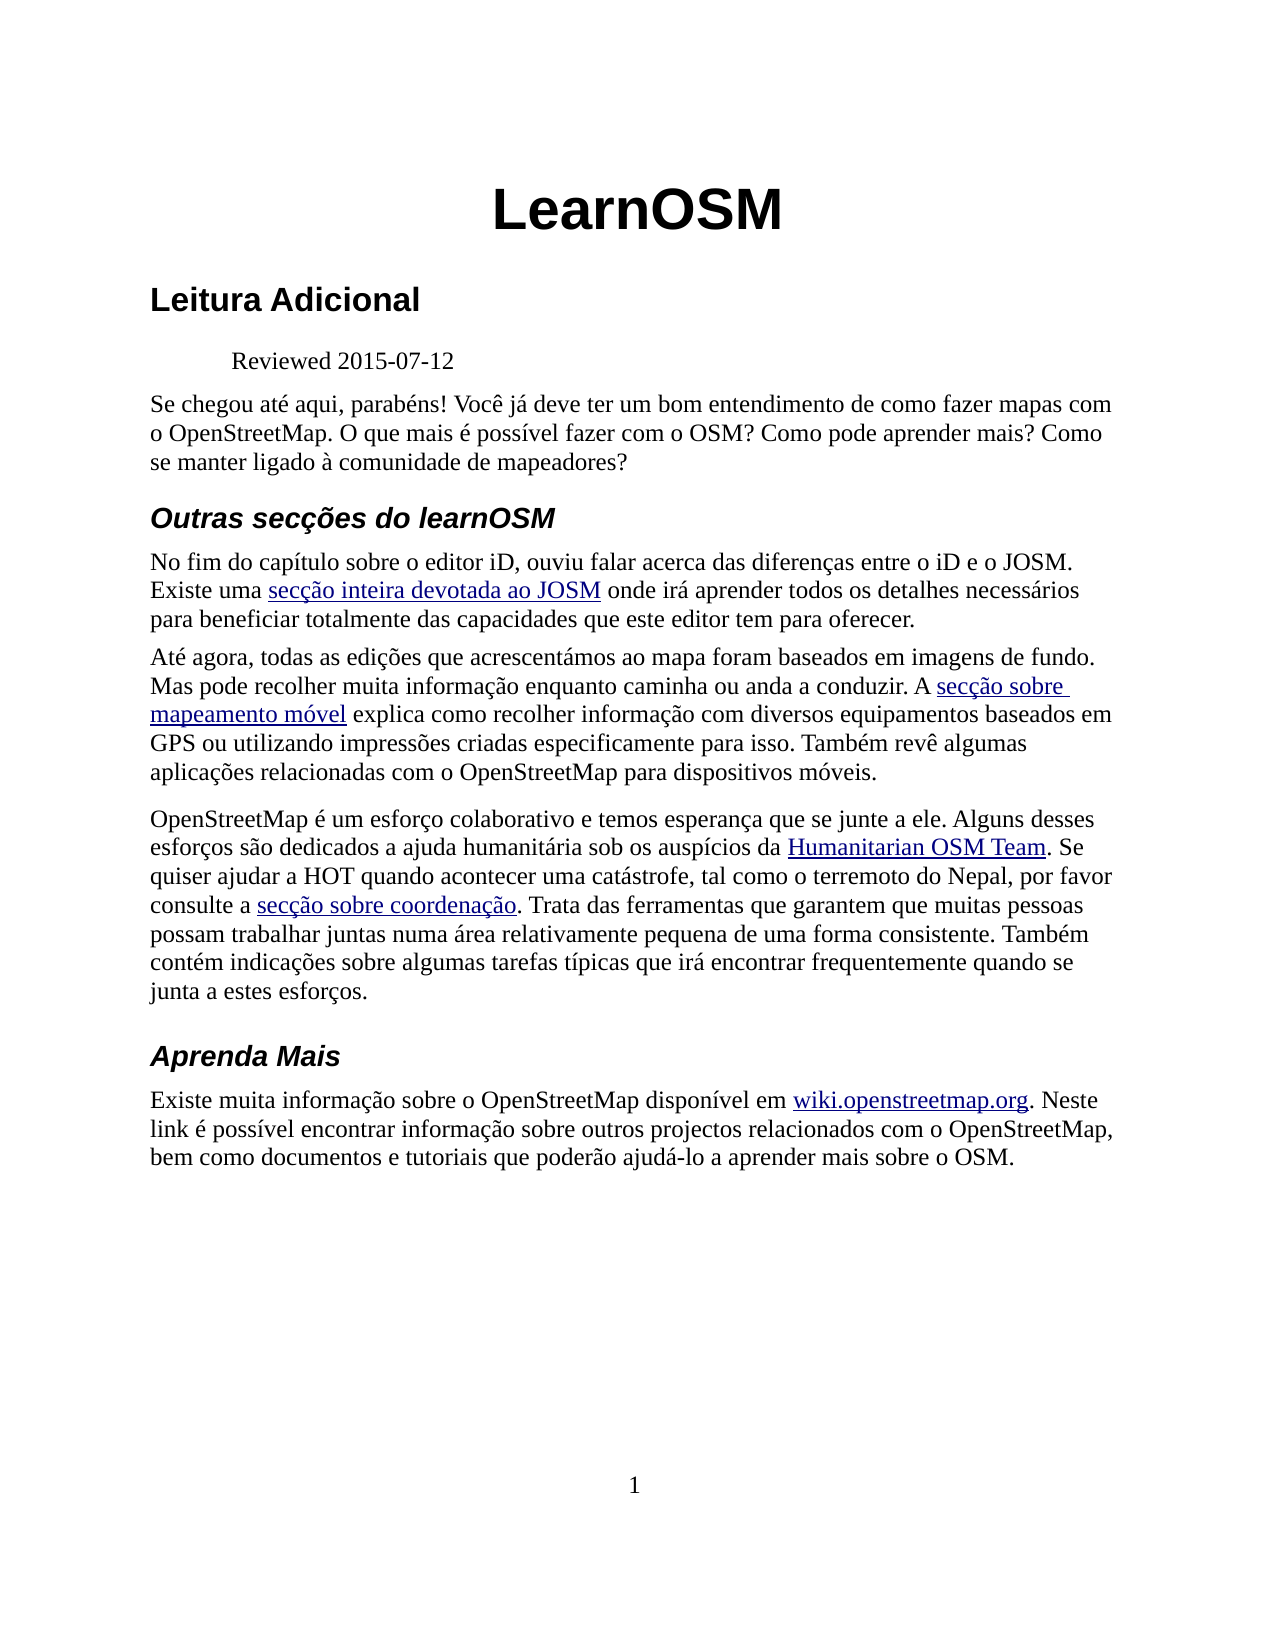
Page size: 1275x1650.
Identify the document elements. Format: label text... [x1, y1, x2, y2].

subtitle Leitura Adicional [150, 279, 1125, 318]
title LearnOSM [150, 175, 1125, 242]
text Reviewed 2015-07-12 [225, 346, 1125, 374]
text Até agora, todas as edições que acrescentámos ao mapa foram baseados em imagens de fundo. Mas pode recolher muita informação enquanto caminha ou anda a conduzir. A secção sobre mapeamento móvel explica como recolher informação com diversos equipamentos baseados em GPS ou utilizando impressões criadas especificamente para isso. Também revê algumas aplicações relacionadas com o OpenStreetMap para dispositivos móveis. [150, 642, 1125, 786]
subtitle Outras secções do learnOSM [150, 501, 1125, 534]
text Existe muita informação sobre o OpenStreetMap disponível em wiki.openstreetmap.org. Neste link é possível encontrar informação sobre outros projectos relacionados com o OpenStreetMap, bem como documentos e tutoriais que poderão ajudá-lo a aprender mais sobre o OSM. [150, 1085, 1125, 1171]
text Se chegou até aqui, parabéns! Você já deve ter um bom entendimento de como fazer mapas com o OpenStreetMap. O que mais é possível fazer com o OSM? Como pode aprender mais? Como se manter ligado à comunidade de mapeadores? [150, 389, 1125, 476]
text OpenStreetMap é um esforço colaborativo e temos esperança que se junte a ele. Alguns desses esforços são dedicados a ajuda humanitária sob os auspícios da Humanitarian OSM Team. Se quiser ajudar a HOT quando acontecer uma catástrofe, tal como o terremoto do Nepal, por favor consulte a secção sobre coordenação. Trata das ferramentas que garantem que muitas pessoas possam trabalhar juntas numa área relativamente pequena de uma forma consistente. Também contém indicações sobre algumas tarefas típicas que irá encontrar frequentemente quando se junta a estes esforços. [150, 804, 1125, 1005]
subtitle Aprenda Mais [150, 1039, 1125, 1072]
text No fim do capítulo sobre o editor iD, ouviu falar acerca das diferenças entre o iD e o JOSM. Existe uma secção inteira devotada ao JOSM onde irá aprender todos os detalhes necessários para beneficiar totalmente das capacidades que este editor tem para oferecer. [150, 547, 1125, 633]
